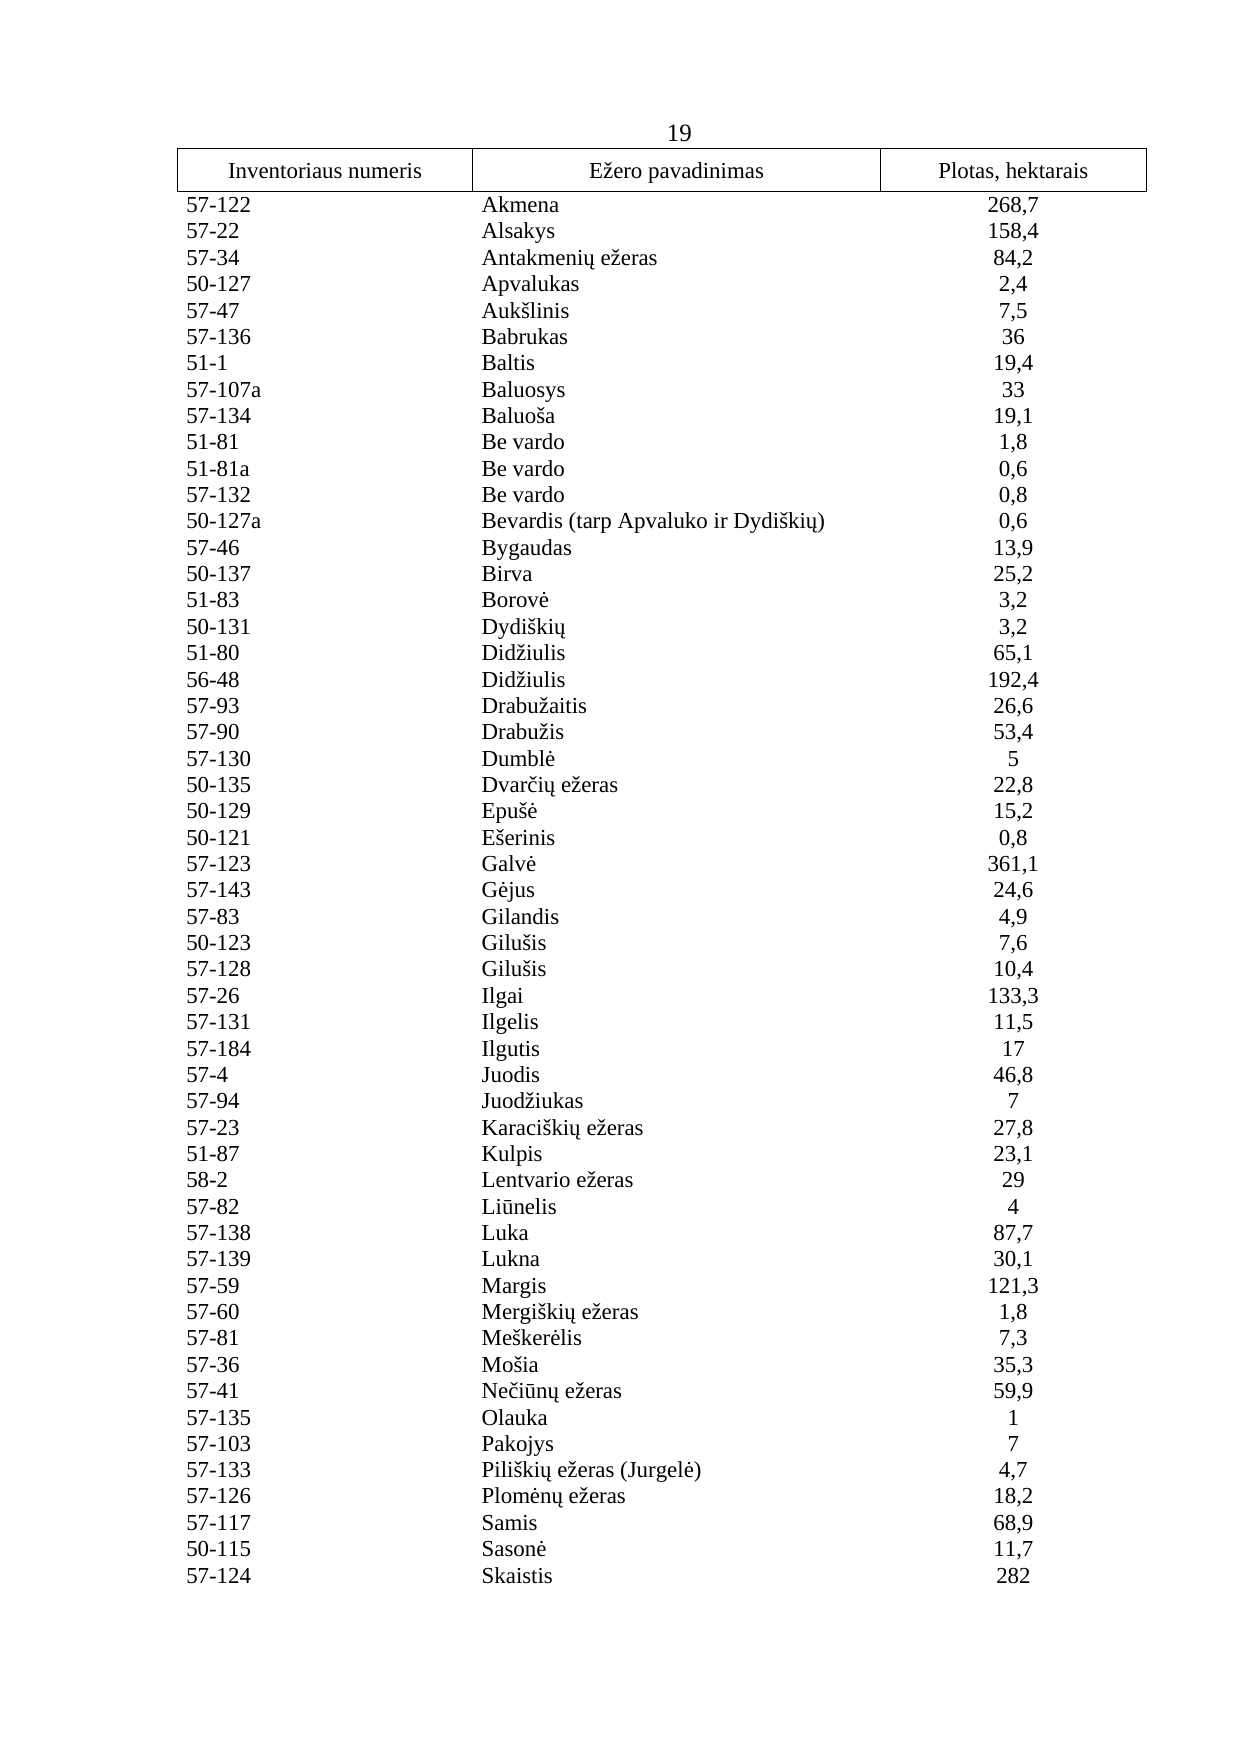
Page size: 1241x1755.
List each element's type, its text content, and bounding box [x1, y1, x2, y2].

table_cell Galvė [473, 850, 880, 876]
table_cell Dydiškių [473, 613, 880, 639]
table_cell 50-123 [177, 929, 473, 956]
table_cell 51-80 [177, 639, 473, 666]
table_cell 57-117 [177, 1509, 473, 1535]
table_cell 1,8 [880, 429, 1146, 455]
table_cell Be vardo [473, 481, 880, 507]
table_cell 158,4 [880, 218, 1146, 244]
table_cell Mošia [473, 1351, 880, 1377]
table_cell 192,4 [880, 666, 1146, 692]
table_cell 25,2 [880, 560, 1146, 587]
table_cell 11,7 [880, 1535, 1146, 1562]
table_cell Piliškių ežeras (Jurgelė) [473, 1456, 880, 1483]
table_cell Ilgelis [473, 1008, 880, 1034]
table_cell 59,9 [880, 1377, 1146, 1403]
table_cell Karaciškių ežeras [473, 1114, 880, 1140]
table_cell 4,7 [880, 1456, 1146, 1483]
table_cell Margis [473, 1272, 880, 1298]
table_cell 57-139 [177, 1245, 473, 1272]
table_cell 57-136 [177, 323, 473, 349]
table_cell Luka [473, 1219, 880, 1245]
table_cell 84,2 [880, 244, 1146, 270]
table_cell Baltis [473, 349, 880, 376]
table_cell Kulpis [473, 1140, 880, 1166]
table_cell Drabužis [473, 718, 880, 745]
table_cell 0,8 [880, 824, 1146, 850]
table_cell 36 [880, 323, 1146, 349]
table_cell 57-41 [177, 1377, 473, 1403]
table_cell 57-135 [177, 1404, 473, 1430]
table_cell 50-127 [177, 270, 473, 297]
table_cell 56-48 [177, 666, 473, 692]
table_cell Apvalukas [473, 270, 880, 297]
table_cell 13,9 [880, 534, 1146, 560]
table_cell 11,5 [880, 1008, 1146, 1034]
table_cell 19,1 [880, 402, 1146, 428]
table_cell 18,2 [880, 1483, 1146, 1509]
table_cell 68,9 [880, 1509, 1146, 1535]
table_cell Pakojys [473, 1430, 880, 1456]
table_cell Bygaudas [473, 534, 880, 560]
table_cell Aukšlinis [473, 297, 880, 323]
table_cell 57-107a [177, 376, 473, 402]
table_cell 51-87 [177, 1140, 473, 1166]
table_cell 22,8 [880, 771, 1146, 797]
table_cell Juodžiukas [473, 1087, 880, 1114]
table_cell 57-46 [177, 534, 473, 560]
table_cell Antakmenių ežeras [473, 244, 880, 270]
table_cell 15,2 [880, 798, 1146, 824]
table_cell 57-131 [177, 1008, 473, 1034]
table_header Ežero pavadinimas [473, 149, 880, 191]
table_cell 26,6 [880, 692, 1146, 718]
table_cell 121,3 [880, 1272, 1146, 1298]
table_cell Liūnelis [473, 1193, 880, 1219]
table_cell 46,8 [880, 1061, 1146, 1087]
table_cell 57-47 [177, 297, 473, 323]
table_cell 57-60 [177, 1298, 473, 1324]
table_cell 51-83 [177, 587, 473, 613]
table_cell 57-22 [177, 218, 473, 244]
table_cell 24,6 [880, 876, 1146, 903]
table_cell Mergiškių ežeras [473, 1298, 880, 1324]
table_cell Birva [473, 560, 880, 587]
table_cell 7,5 [880, 297, 1146, 323]
table_cell 51-1 [177, 349, 473, 376]
table_cell 57-93 [177, 692, 473, 718]
table_cell 57-134 [177, 402, 473, 428]
table_cell 4 [880, 1193, 1146, 1219]
table_cell 35,3 [880, 1351, 1146, 1377]
table_cell Gilandis [473, 903, 880, 929]
table_cell 27,8 [880, 1114, 1146, 1140]
table_cell 57-132 [177, 481, 473, 507]
table_cell 57-4 [177, 1061, 473, 1087]
table_cell 0,6 [880, 508, 1146, 534]
table_cell 57-83 [177, 903, 473, 929]
table_cell 7,6 [880, 929, 1146, 956]
table_cell 57-36 [177, 1351, 473, 1377]
table_cell 23,1 [880, 1140, 1146, 1166]
table_cell 17 [880, 1035, 1146, 1061]
table_cell 7,3 [880, 1325, 1146, 1351]
table_cell 87,7 [880, 1219, 1146, 1245]
table_cell 57-103 [177, 1430, 473, 1456]
table_cell Borovė [473, 587, 880, 613]
table_cell Lukna [473, 1245, 880, 1272]
table_cell 57-184 [177, 1035, 473, 1061]
table_cell 4,9 [880, 903, 1146, 929]
table_cell Nečiūnų ežeras [473, 1377, 880, 1403]
table_cell Be vardo [473, 429, 880, 455]
table_cell 50-129 [177, 798, 473, 824]
table_header Inventoriaus numeris [178, 149, 472, 191]
table_header Plotas, hektarais [881, 149, 1146, 191]
table_cell 0,8 [880, 481, 1146, 507]
table_cell 282 [880, 1562, 1146, 1588]
table_cell Meškerėlis [473, 1325, 880, 1351]
table_cell Sasonė [473, 1535, 880, 1562]
table_cell 57-143 [177, 876, 473, 903]
table_cell 57-23 [177, 1114, 473, 1140]
table_cell 7 [880, 1087, 1146, 1114]
table_cell 30,1 [880, 1245, 1146, 1272]
table_cell 57-122 [177, 192, 473, 218]
table_cell Baluosys [473, 376, 880, 402]
table_cell 53,4 [880, 718, 1146, 745]
table_cell 58-2 [177, 1166, 473, 1193]
table_cell 50-135 [177, 771, 473, 797]
table_cell 57-94 [177, 1087, 473, 1114]
table_cell 50-137 [177, 560, 473, 587]
table_cell Alsakys [473, 218, 880, 244]
table_cell 57-90 [177, 718, 473, 745]
table_cell 133,3 [880, 982, 1146, 1008]
table_cell Dumblė [473, 745, 880, 771]
table_cell Samis [473, 1509, 880, 1535]
table_cell 57-124 [177, 1562, 473, 1588]
table_cell 57-138 [177, 1219, 473, 1245]
table_cell 51-81 [177, 429, 473, 455]
table_cell 3,2 [880, 587, 1146, 613]
table_cell 50-127a [177, 508, 473, 534]
table_cell Gilušis [473, 929, 880, 956]
table_cell 57-82 [177, 1193, 473, 1219]
table_cell Ešerinis [473, 824, 880, 850]
table_cell 5 [880, 745, 1146, 771]
table_cell 3,2 [880, 613, 1146, 639]
table_cell 57-126 [177, 1483, 473, 1509]
table_cell 57-81 [177, 1325, 473, 1351]
table_cell Skaistis [473, 1562, 880, 1588]
table_cell 57-130 [177, 745, 473, 771]
table_cell 50-131 [177, 613, 473, 639]
table_cell Baluoša [473, 402, 880, 428]
table_cell Plomėnų ežeras [473, 1483, 880, 1509]
table_cell 57-34 [177, 244, 473, 270]
table_cell 268,7 [880, 192, 1146, 218]
table_cell Akmena [473, 192, 880, 218]
table_cell 50-115 [177, 1535, 473, 1562]
table_cell 57-133 [177, 1456, 473, 1483]
table_cell Didžiulis [473, 666, 880, 692]
table_cell 19,4 [880, 349, 1146, 376]
table_cell 1,8 [880, 1298, 1146, 1324]
table_cell 65,1 [880, 639, 1146, 666]
table_cell 57-123 [177, 850, 473, 876]
table_cell 33 [880, 376, 1146, 402]
table_cell Epušė [473, 798, 880, 824]
table_cell 50-121 [177, 824, 473, 850]
table_cell Dvarčių ežeras [473, 771, 880, 797]
table_cell 1 [880, 1404, 1146, 1430]
table_cell 57-128 [177, 956, 473, 982]
table_cell Drabužaitis [473, 692, 880, 718]
table_cell Bevardis (tarp Apvaluko ir Dydiškių) [473, 508, 880, 534]
table_cell 10,4 [880, 956, 1146, 982]
table_cell 361,1 [880, 850, 1146, 876]
table_cell 0,6 [880, 455, 1146, 481]
table_cell 57-26 [177, 982, 473, 1008]
table_cell 29 [880, 1166, 1146, 1193]
table_cell 51-81a [177, 455, 473, 481]
table_cell Gėjus [473, 876, 880, 903]
table_cell Olauka [473, 1404, 880, 1430]
table_cell 2,4 [880, 270, 1146, 297]
table_cell Babrukas [473, 323, 880, 349]
table_cell Be vardo [473, 455, 880, 481]
table_cell Gilušis [473, 956, 880, 982]
table_cell Didžiulis [473, 639, 880, 666]
table_cell Juodis [473, 1061, 880, 1087]
table_cell 57-59 [177, 1272, 473, 1298]
table_cell Ilgutis [473, 1035, 880, 1061]
table_cell Lentvario ežeras [473, 1166, 880, 1193]
table_cell 7 [880, 1430, 1146, 1456]
table_cell Ilgai [473, 982, 880, 1008]
